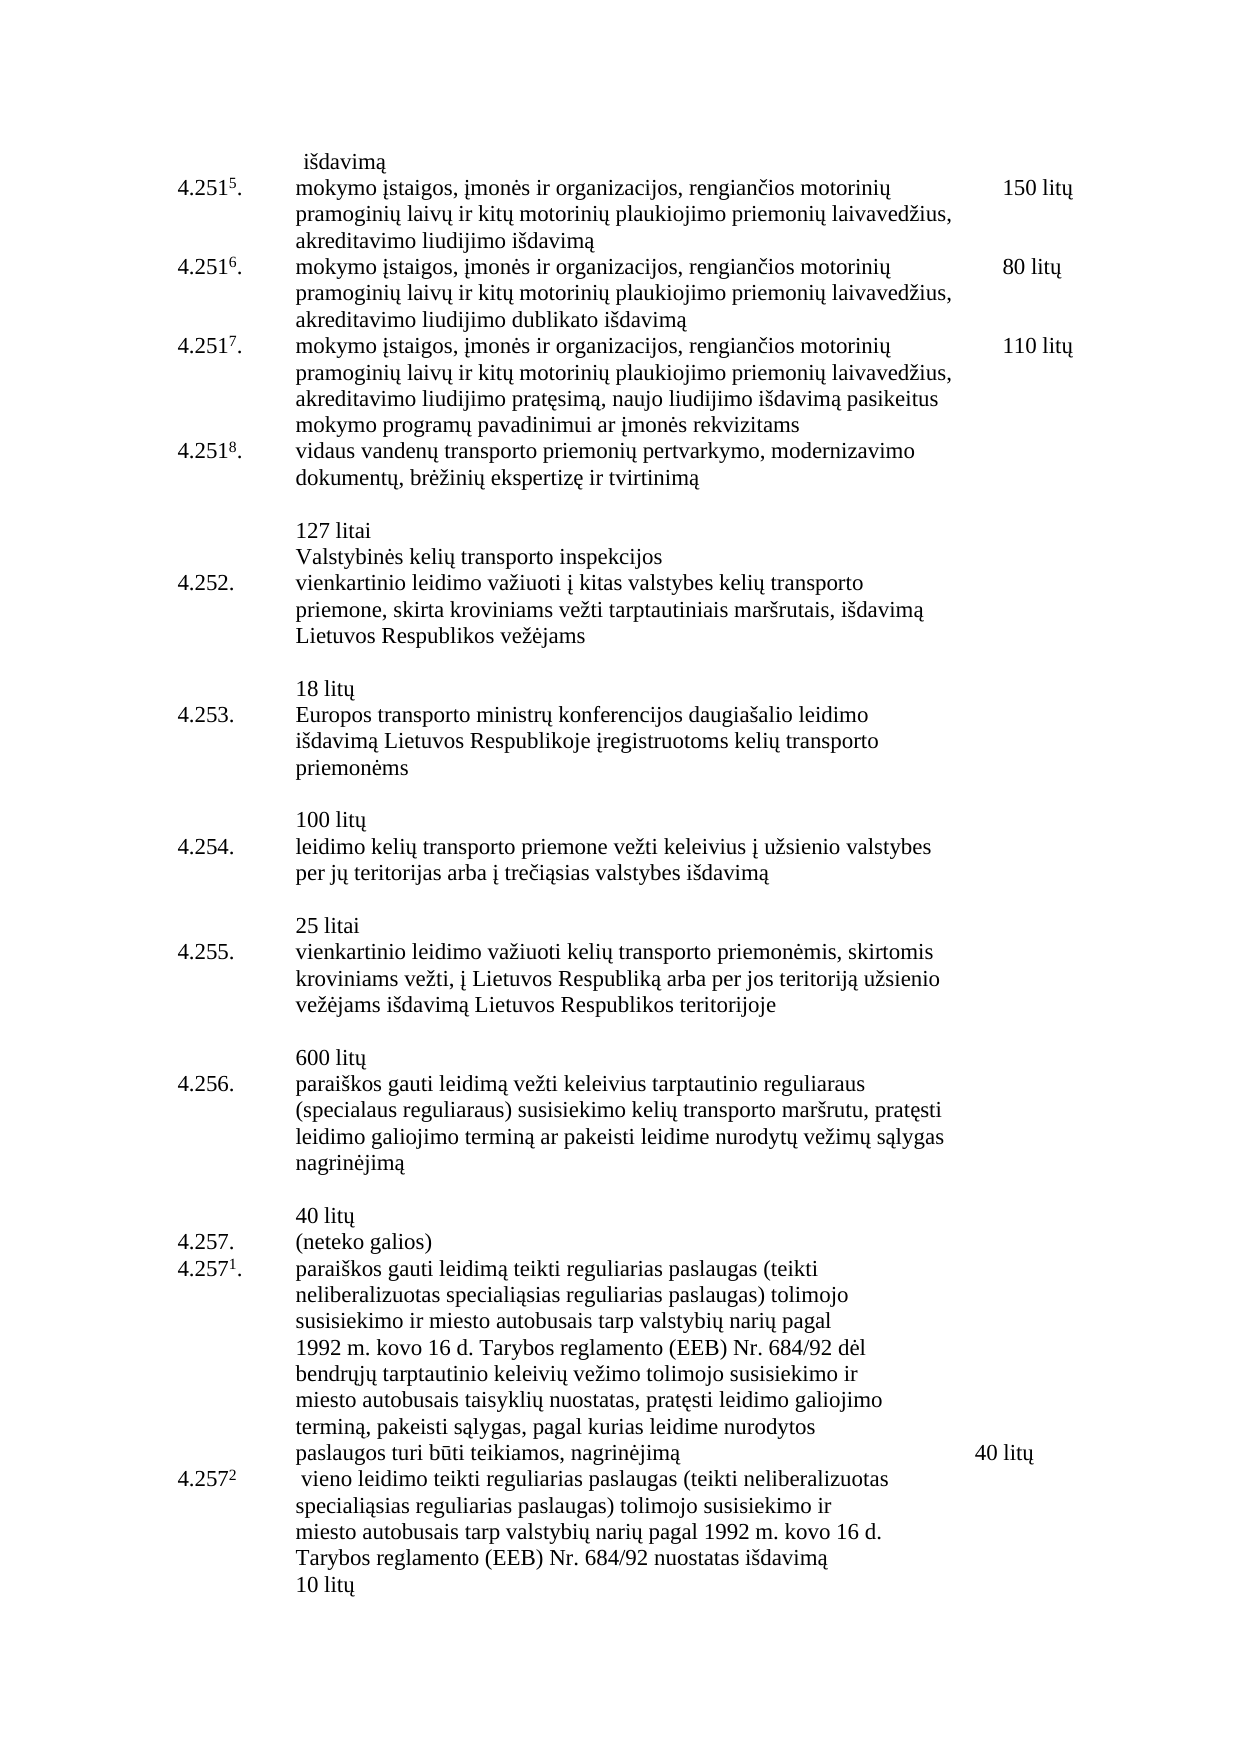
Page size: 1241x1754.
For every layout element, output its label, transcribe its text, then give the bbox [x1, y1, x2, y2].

text akreditavimo liudijimo pratęsimą, naujo liudijimo išdavimą pasikeitus [177, 385, 1122, 411]
text 4.255. vienkartinio leidimo važiuoti kelių transporto priemonėmis, skirtomis kroviniams vežti, į Lietuvos Respubliką arba per jos teritoriją užsienio vežėjams išdavimą Lietuvos Respublikos teritorijoje 600 litų [177, 938, 945, 1070]
text 4.253. Europos transporto ministrų konferencijos daugiašalio leidimo išdavimą Lietuvos Respublikoje įregistruotoms kelių transporto priemonėms 100 litų [177, 701, 945, 833]
text 4.256. paraiškos gauti leidimą vežti keleivius tarptautinio reguliaraus (specialaus reguliaraus) susisiekimo kelių transporto maršrutu, pratęsti leidimo galiojimo terminą ar pakeisti leidime nurodytų vežimų sąlygas nagrinėjimą 40 litų [177, 1070, 945, 1228]
text mokymo programų pavadinimui ar įmonės rekvizitams [177, 411, 1122, 438]
text paslaugos turi būti teikiamos, nagrinėjimą 40 litų [177, 1439, 1122, 1465]
text bendrųjų tarptautinio keleivių vežimo tolimojo susisiekimo ir [177, 1360, 1122, 1386]
text neliberalizuotas specialiąsias reguliarias paslaugas) tolimojo [177, 1281, 1122, 1307]
text miesto autobusais tarp valstybių narių pagal 1992 m. kovo 16 d. [177, 1518, 1122, 1544]
text 4.257. (neteko galios) [177, 1228, 945, 1254]
text 4.254. leidimo kelių transporto priemone vežti keleivius į užsienio valstybes per jų teritorijas arba į trečiąsias valstybes išdavimą 25 litai [177, 833, 945, 938]
text susisiekimo ir miesto autobusais tarp valstybių narių pagal [177, 1307, 1122, 1334]
table_cell [942, 148, 1104, 174]
text 4.2572 vieno leidimo teikti reguliarias paslaugas (teikti neliberalizuotas [177, 1465, 1122, 1492]
text 4.2515. mokymo įstaigos, įmonės ir organizacijos, rengiančios motorinių 150 litų [177, 174, 1122, 200]
text 4.2518. vidaus vandenų transporto priemonių pertvarkymo, modernizavimo dokumentų, brėžinių ekspertizę ir tvirtinimą 127 litai [177, 438, 945, 543]
text 1992 m. kovo 16 d. Tarybos reglamento (EEB) Nr. 684/92 dėl [177, 1334, 1122, 1360]
text akreditavimo liudijimo dublikato išdavimą [177, 306, 1122, 332]
text akreditavimo liudijimo išdavimą [177, 227, 1122, 253]
text miesto autobusais taisyklių nuostatas, pratęsti leidimo galiojimo [177, 1386, 1122, 1413]
text pramoginių laivų ir kitų motorinių plaukiojimo priemonių laivavedžius, [177, 200, 1122, 227]
text pramoginių laivų ir kitų motorinių plaukiojimo priemonių laivavedžius, [177, 279, 1122, 306]
text pramoginių laivų ir kitų motorinių plaukiojimo priemonių laivavedžius, [177, 358, 1122, 385]
text Tarybos reglamento (EEB) Nr. 684/92 nuostatas išdavimą 10 litų [177, 1544, 945, 1597]
text 4.2516. mokymo įstaigos, įmonės ir organizacijos, rengiančios motorinių 80 litų [177, 253, 1122, 279]
text 4.252. vienkartinio leidimo važiuoti į kitas valstybes kelių transporto priemone, skirta kroviniams vežti tarptautiniais maršrutais, išdavimą Lietuvos Respublikos vežėjams 18 litų [177, 569, 945, 701]
text 4.2517. mokymo įstaigos, įmonės ir organizacijos, rengiančios motorinių 110 litų [177, 332, 1122, 358]
text specialiąsias reguliarias paslaugas) tolimojo susisiekimo ir [177, 1492, 1122, 1518]
text terminą, pakeisti sąlygas, pagal kurias leidime nurodytos [177, 1413, 1122, 1439]
text Valstybinės kelių transporto inspekcijos [177, 543, 945, 569]
table_cell išdavimą [292, 148, 942, 174]
text 4.2571. paraiškos gauti leidimą teikti reguliarias paslaugas (teikti [177, 1254, 1122, 1281]
table_cell [174, 148, 292, 174]
